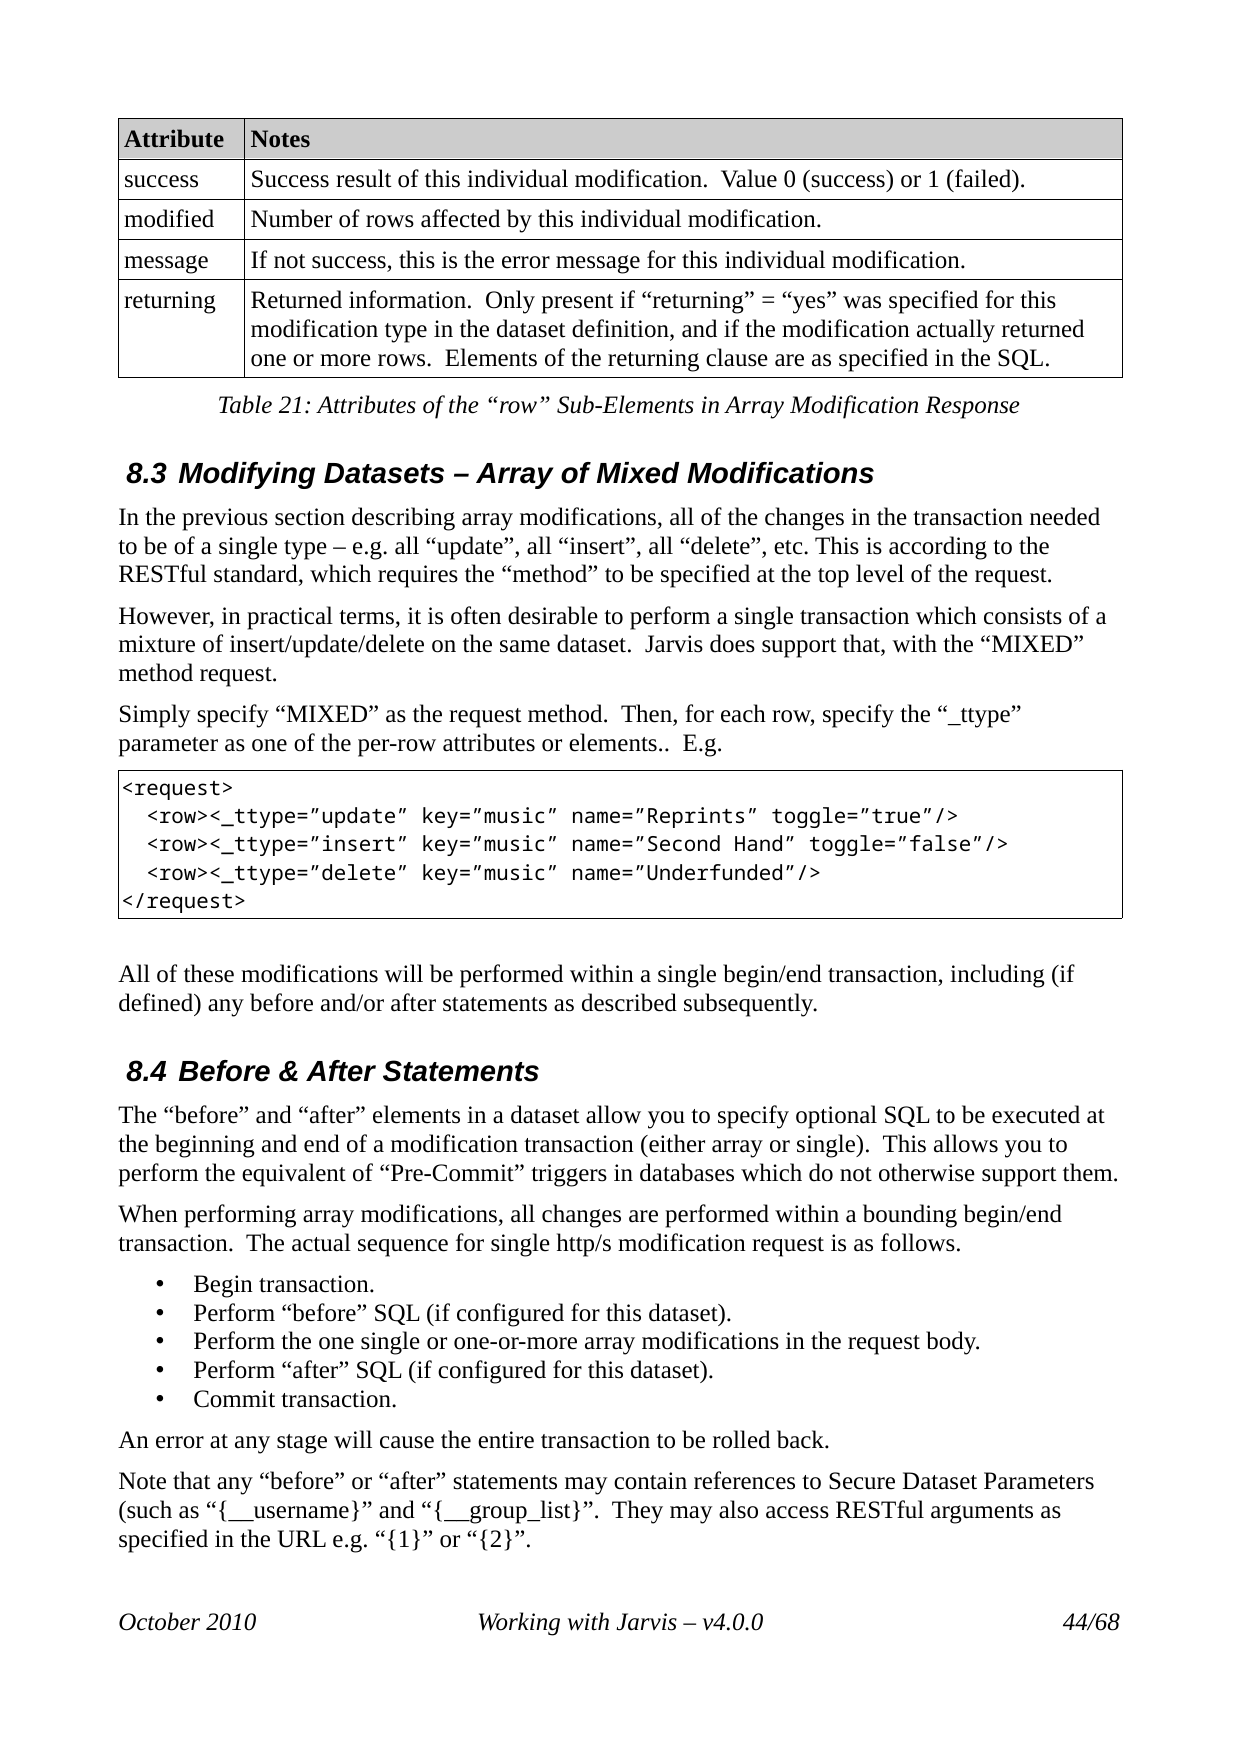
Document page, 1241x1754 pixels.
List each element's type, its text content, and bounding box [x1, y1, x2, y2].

text <request> [119, 771, 1122, 798]
text However, in practical terms, it is often desirable to perform a single transaction which consists of a mixture of insert/update/delete on the same dataset. Jarvis does support that, with the “MIXED” method request. [118, 601, 1122, 687]
text The “before” and “after” elements in a dataset allow you to specify optional SQL to be executed at the beginning and end of a modification transaction (either array or single). This allows you to perform the equivalent of “Pre-Commit” triggers in databases which do not otherwise support them. [118, 1100, 1122, 1186]
text <row><_ttype=”insert” key=”music” name=”Second Hand” toggle=”false”/> [119, 826, 1122, 855]
text <row><_ttype=”delete” key=”music” name=”Underfunded”/> [119, 855, 1122, 883]
text All of these modifications will be performed within a single begin/end transaction, including (if defined) any before and/or after statements as described subsequently. [118, 959, 1122, 1017]
subtitle Before & After Statements [118, 1054, 1122, 1088]
text An error at any stage will cause the entire transaction to be rolled back. [118, 1425, 1122, 1454]
text <row><_ttype=”update” key=”music” name=”Reprints” toggle=”true”/> [119, 798, 1122, 826]
table_cell Number of rows affected by this individual modification. [245, 200, 1122, 239]
list Begin transaction. [156, 1269, 1122, 1298]
table_cell modified [119, 200, 244, 239]
table_cell success [119, 160, 244, 199]
table_cell Success result of this individual modification. Value 0 (success) or 1 (failed). [245, 160, 1122, 199]
list Perform “before” SQL (if configured for this dataset). [156, 1298, 1122, 1326]
table_cell Returned information. Only present if “returning” = “yes” was specified for this modification type in the dataset definition, and if the modification actually returned one or more rows. Elements of the returning clause are as specified in the SQL. [245, 280, 1122, 377]
table_header Notes [245, 119, 1122, 158]
text Simply specify “MIXED” as the request method. Then, for each row, specify the “_ttype” parameter as one of the per-row attributes or elements.. E.g. [118, 699, 1122, 757]
table_cell returning [119, 280, 244, 377]
text </request> [119, 883, 1122, 918]
table_cell message [119, 240, 244, 279]
text In the previous section describing array modifications, all of the changes in the transaction needed to be of a single type – e.g. all “update”, all “insert”, all “delete”, etc. This is according to the RESTful standard, which requires the “method” to be specified at the top level of the request. [118, 502, 1122, 588]
text When performing array modifications, all changes are performed within a bounding begin/end transaction. The actual sequence for single http/s modification request is as follows. [118, 1199, 1122, 1256]
list Perform the one single or one-or-more array modifications in the request body. [156, 1326, 1122, 1355]
text Note that any “before” or “after” statements may contain references to Secure Dataset Parameters (such as “{__username}” and “{__group_list}”. They may also access RESTful arguments as specified in the URL e.g. “{1}” or “{2}”. [118, 1466, 1122, 1553]
table_header Attribute [119, 119, 244, 158]
text Table 21: Attributes of the “row” Sub-Elements in Array Modification Response [118, 390, 1122, 418]
subtitle Modifying Datasets – Array of Mixed Modifications [118, 456, 1122, 489]
list Commit transaction. [156, 1384, 1122, 1413]
table_cell If not success, this is the error message for this individual modification. [245, 240, 1122, 279]
list Perform “after” SQL (if configured for this dataset). [156, 1355, 1122, 1384]
